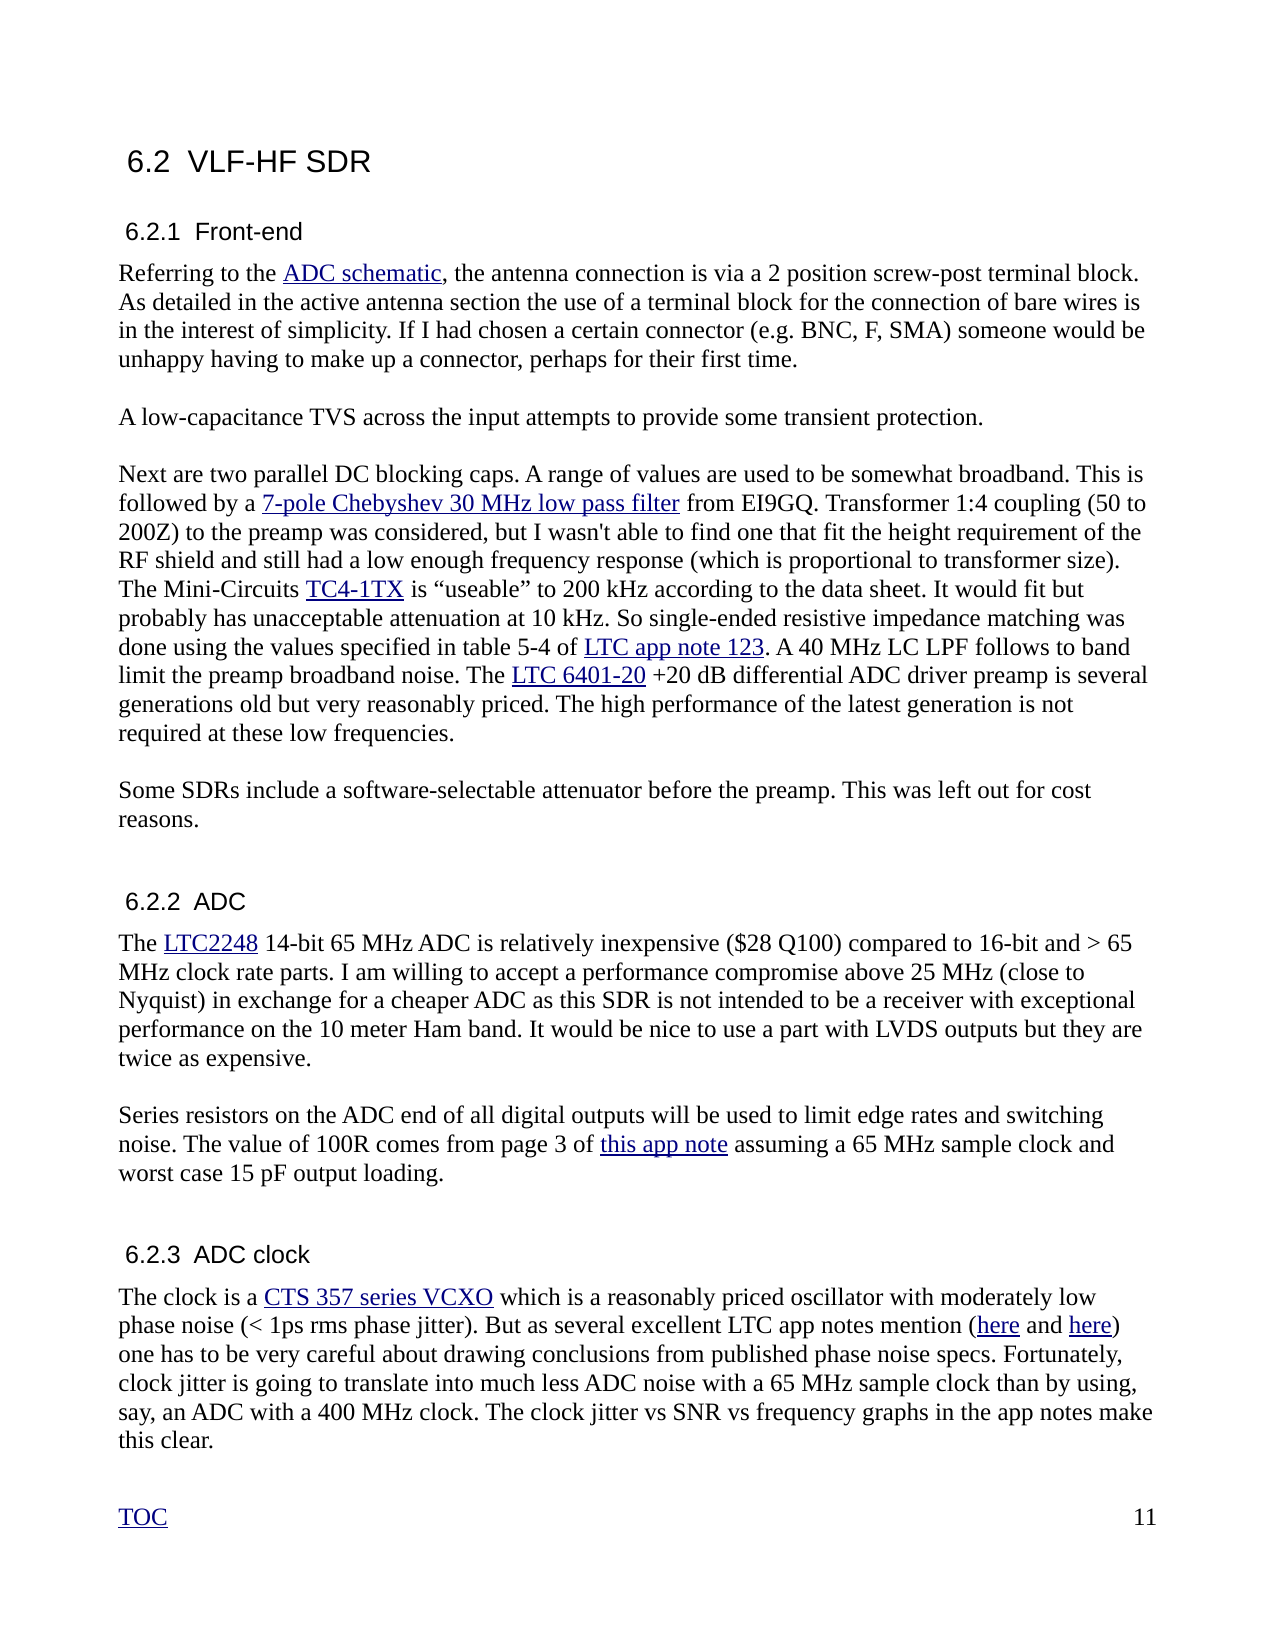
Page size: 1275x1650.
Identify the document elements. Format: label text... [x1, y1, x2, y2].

text The clock is a CTS 357 series VCXO which is a reasonably priced oscillator with moderately low phase noise (< 1ps rms phase jitter). But as several excellent LTC app notes mention (here and here) one has to be very careful about drawing conclusions from published phase noise specs. Fortunately, clock jitter is going to translate into much less ADC noise with a 65 MHz sample clock than by using, say, an ADC with a 400 MHz clock. The clock jitter vs SNR vs frequency graphs in the app notes make this clear. [118, 1282, 1157, 1454]
text Referring to the ADC schematic, the antenna connection is via a 2 position screw-post terminal block. As detailed in the active antenna section the use of a terminal block for the connection of bare wires is in the interest of simplicity. If I had chosen a certain connector (e.g. BNC, F, SMA) someone would be unhappy having to make up a connector, perhaps for their first time. [118, 258, 1157, 373]
text Series resistors on the ADC end of all digital outputs will be used to limit edge rates and switching noise. The value of 100R comes from page 3 of this app note assuming a 65 MHz sample clock and worst case 15 pF output loading. [118, 1100, 1157, 1187]
text The LTC2248 14-bit 65 MHz ADC is relatively inexpensive ($28 Q100) compared to 16-bit and > 65 MHz clock rate parts. I am willing to accept a performance compromise above 25 MHz (close to Nyquist) in exchange for a cheaper ADC as this SDR is not intended to be a receiver with exceptional performance on the 10 meter Ham band. It would be nice to use a part with LVDS outputs but they are twice as expensive. [118, 928, 1157, 1072]
text Next are two parallel DC blocking caps. A range of values are used to be somewhat broadband. This is followed by a 7-pole Chebyshev 30 MHz low pass filter from EI9GQ. Transformer 1:4 coupling (50 to 200Z) to the preamp was considered, but I wasn't able to find one that fit the height requirement of the RF shield and still had a low enough frequency response (which is proportional to transformer size). The Mini-Circuits TC4-1TX is “useable” to 200 kHz according to the data sheet. It would fit but probably has unacceptable attenuation at 10 kHz. So single-ended resistive impedance matching was done using the values specified in table 5-4 of LTC app note 123. A 40 MHz LC LPF follows to band limit the preamp broadband noise. The LTC 6401-20 +20 dB differential ADC driver preamp is several generations old but very reasonably priced. The high performance of the latest generation is not required at these low frequencies. [118, 459, 1157, 747]
text A low-capacitance TVS across the input attempts to provide some transient protection. [118, 402, 1157, 430]
subtitle Front-end [118, 217, 1157, 245]
text Some SDRs include a software-selectable attenuator before the preamp. This was left out for cost reasons. [118, 775, 1157, 833]
subtitle ADC [118, 887, 1157, 915]
subtitle ADC clock [118, 1240, 1157, 1269]
subtitle VLF-HF SDR [118, 143, 1157, 179]
